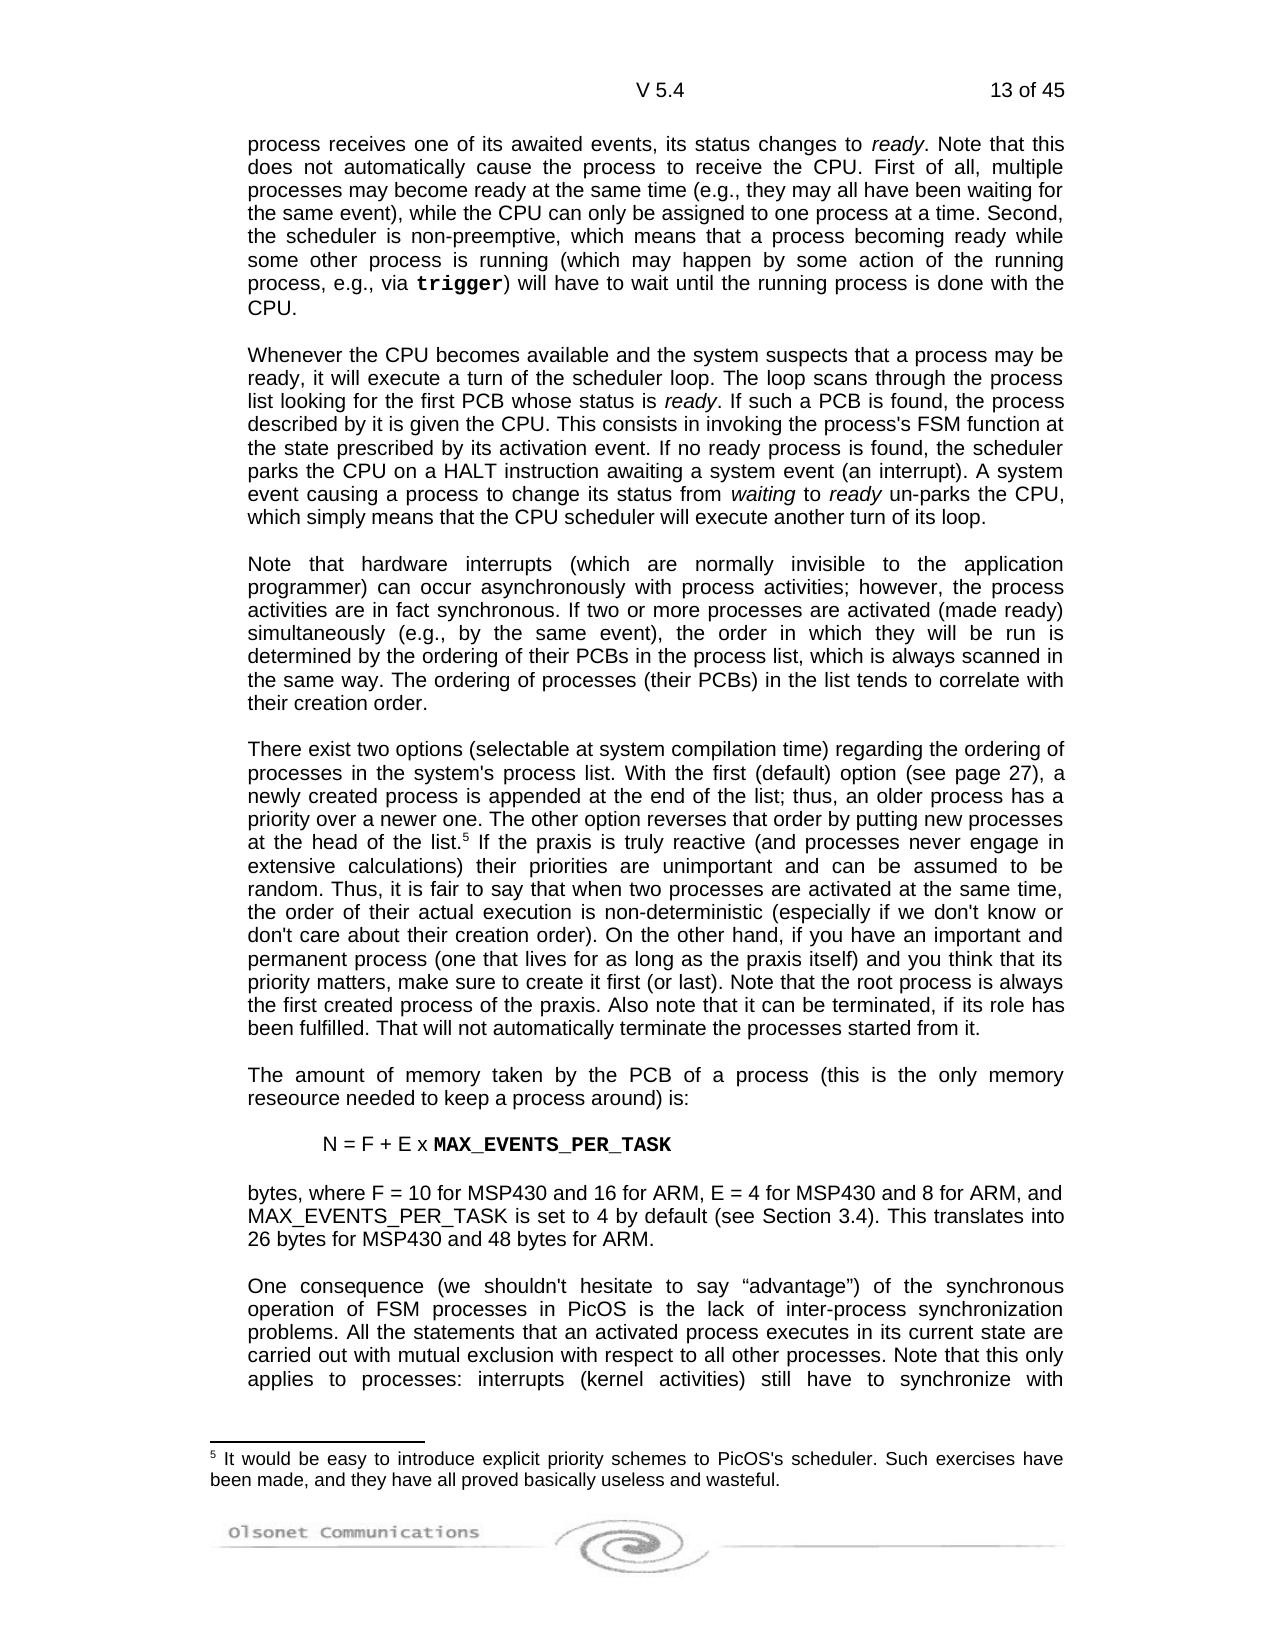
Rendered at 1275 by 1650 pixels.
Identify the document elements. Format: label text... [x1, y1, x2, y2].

text There exist two options (selectable at system compilation time) regarding the ordering of processes in the system's process list. With the first (default) option (see page 27), a newly created process is appended at the end of the list; thus, an older process has a priority over a newer one. The other option reverses that order by putting new processes at the head of the list. If the praxis is truly reactive (and processes never engage in extensive calculations) their priorities are unimportant and can be assumed to be random. Thus, it is fair to say that when two processes are activated at the same time, the order of their actual execution is non-deterministic (especially if we don't know or don't care about their creation order). On the other hand, if you have an important and permanent process (one that lives for as long as the praxis itself) and you think that its priority matters, make sure to create it first (or last). Note that the root process is always the first created process of the praxis. Also note that it can be terminated, if its role has been fulfilled. That will not automatically terminate the processes started from it. [247, 738, 1065, 1040]
text process receives one of its awaited events, its status changes to ready. Note that this does not automatically cause the process to receive the CPU. First of all, multiple processes may become ready at the same time (e.g., they may all have been waiting for the same event), while the CPU can only be assigned to one process at a time. Second, the scheduler is non-preemptive, which means that a process becoming ready while some other process is running (which may happen by some action of the running process, e.g., via trigger) will have to wait until the running process is done with the CPU. [247, 132, 1065, 320]
text N = F + E x MAX_EVENTS_PER_TASK [247, 1133, 1065, 1158]
text Whenever the CPU becomes available and the system suspects that a process may be ready, it will execute a turn of the scheduler loop. The loop scans through the process list looking for the first PCB whose status is ready. If such a PCB is found, the process described by it is given the CPU. This consists in invoking the process's FSM function at the state prescribed by its activation event. If no ready process is found, the scheduler parks the CPU on a HALT instruction awaiting a system event (an interrupt). A system event causing a process to change its status from waiting to ready un-parks the CPU, which simply means that the CPU scheduler will execute another turn of its loop. [247, 343, 1065, 529]
text Note that hardware interrupts (which are normally invisible to the application programmer) can occur asynchronously with process activities; however, the process activities are in fact synchronous. If two or more processes are activated (made ready) simultaneously (e.g., by the same event), the order in which they will be run is determined by the ordering of their PCBs in the process list, which is always scanned in the same way. The ordering of processes (their PCBs) in the list tends to correlate with their creation order. [247, 552, 1065, 715]
text One consequence (we shouldn't hesitate to say “advantage”) of the synchronous operation of FSM processes in PicOS is the lack of inter-process synchronization problems. All the statements that an activated process executes in its current state are carried out with mutual exclusion with respect to all other processes. Note that this only applies to processes: interrupts (kernel activities) still have to synchronize with [247, 1274, 1065, 1390]
picture [210, 1504, 1065, 1596]
text It would be easy to introduce explicit priority schemes to PicOS's scheduler. Such exercises have been made, and they have all proved basically useless and wasteful. [210, 1448, 1065, 1490]
text The amount of memory taken by the PCB of a process (this is the only memory reseource needed to keep a process around) is: [247, 1063, 1065, 1110]
text bytes, where F = 10 for MSP430 and 16 for ARM, E = 4 for MSP430 and 8 for ARM, and MAX_EVENTS_PER_TASK is set to 4 by default (see Section 3.4). This translates into 26 bytes for MSP430 and 48 bytes for ARM. [247, 1181, 1065, 1251]
